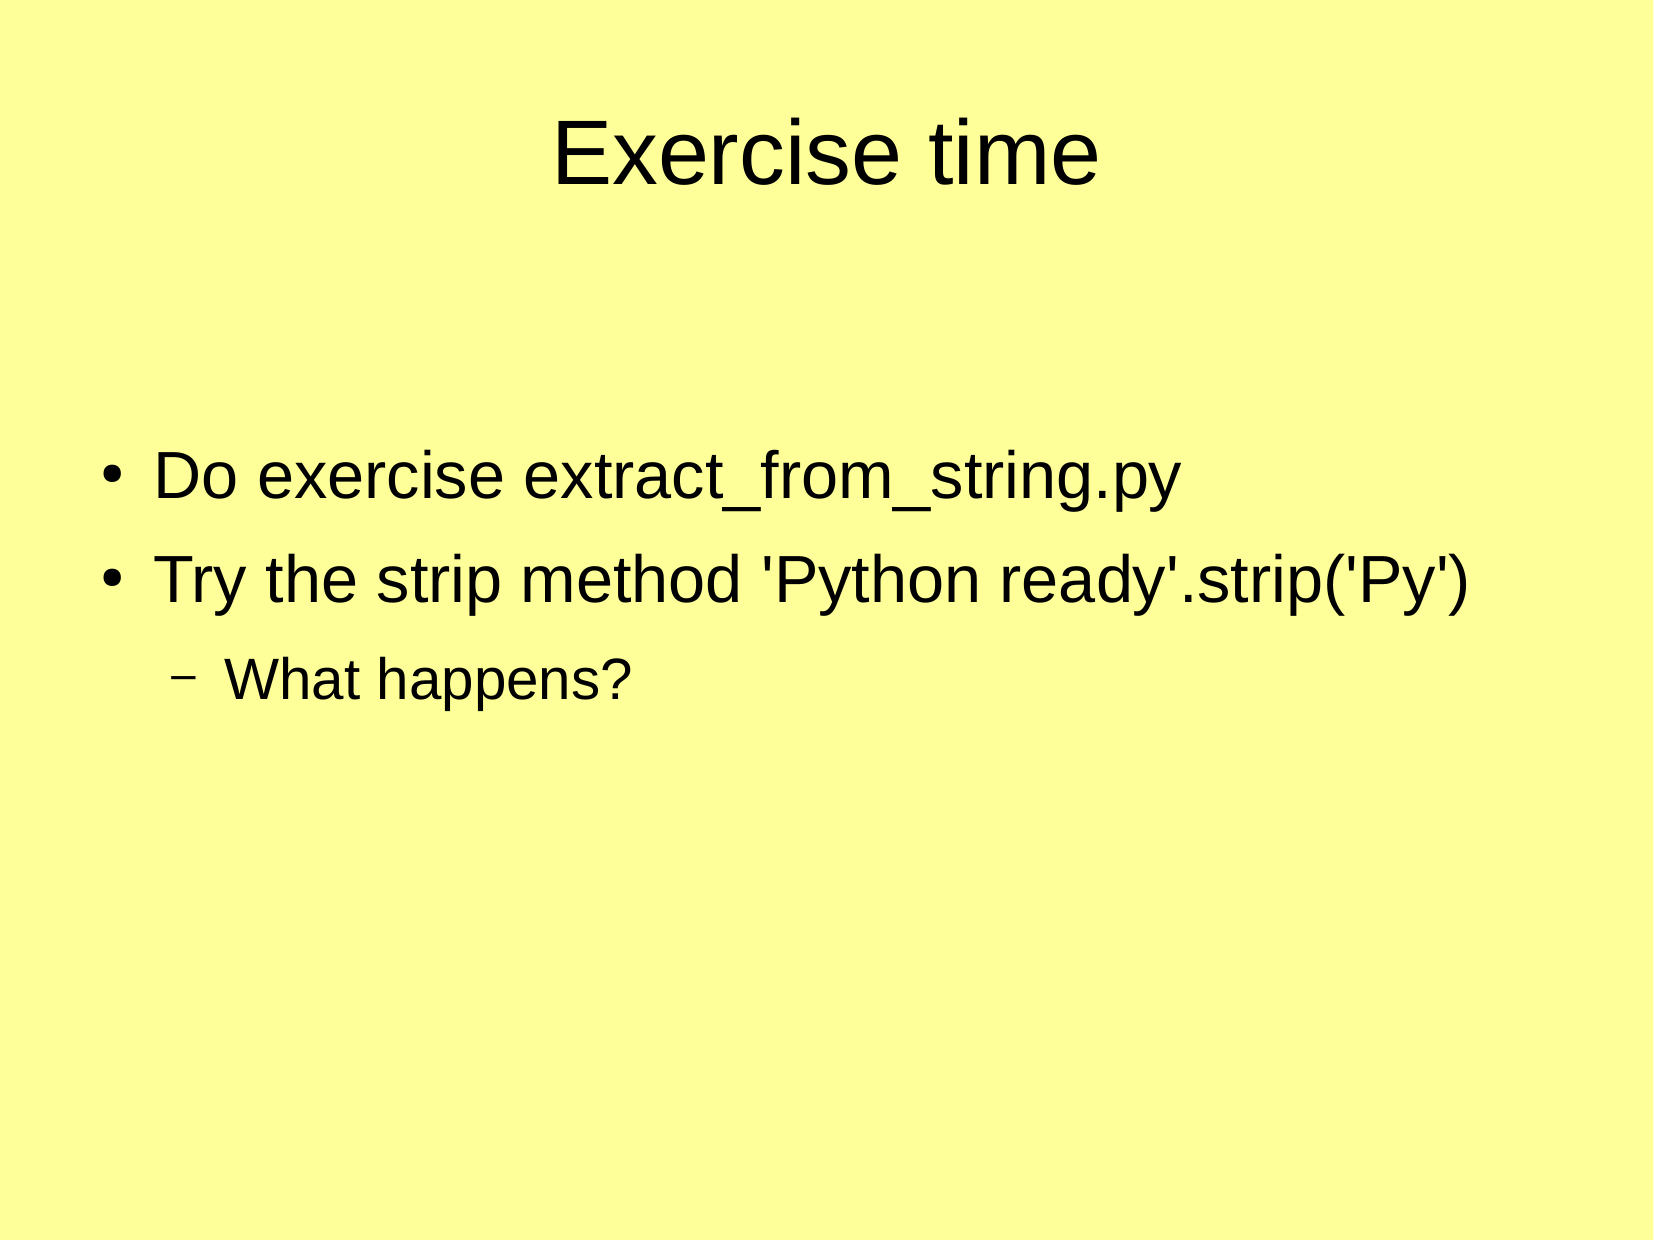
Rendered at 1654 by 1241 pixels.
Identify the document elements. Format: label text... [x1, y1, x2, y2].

title Exercise time [82, 49, 1571, 257]
list Do exercise extract_from_string.py Try the strip method 'Python ready'.strip('Py') What happens? [82, 437, 1571, 1024]
